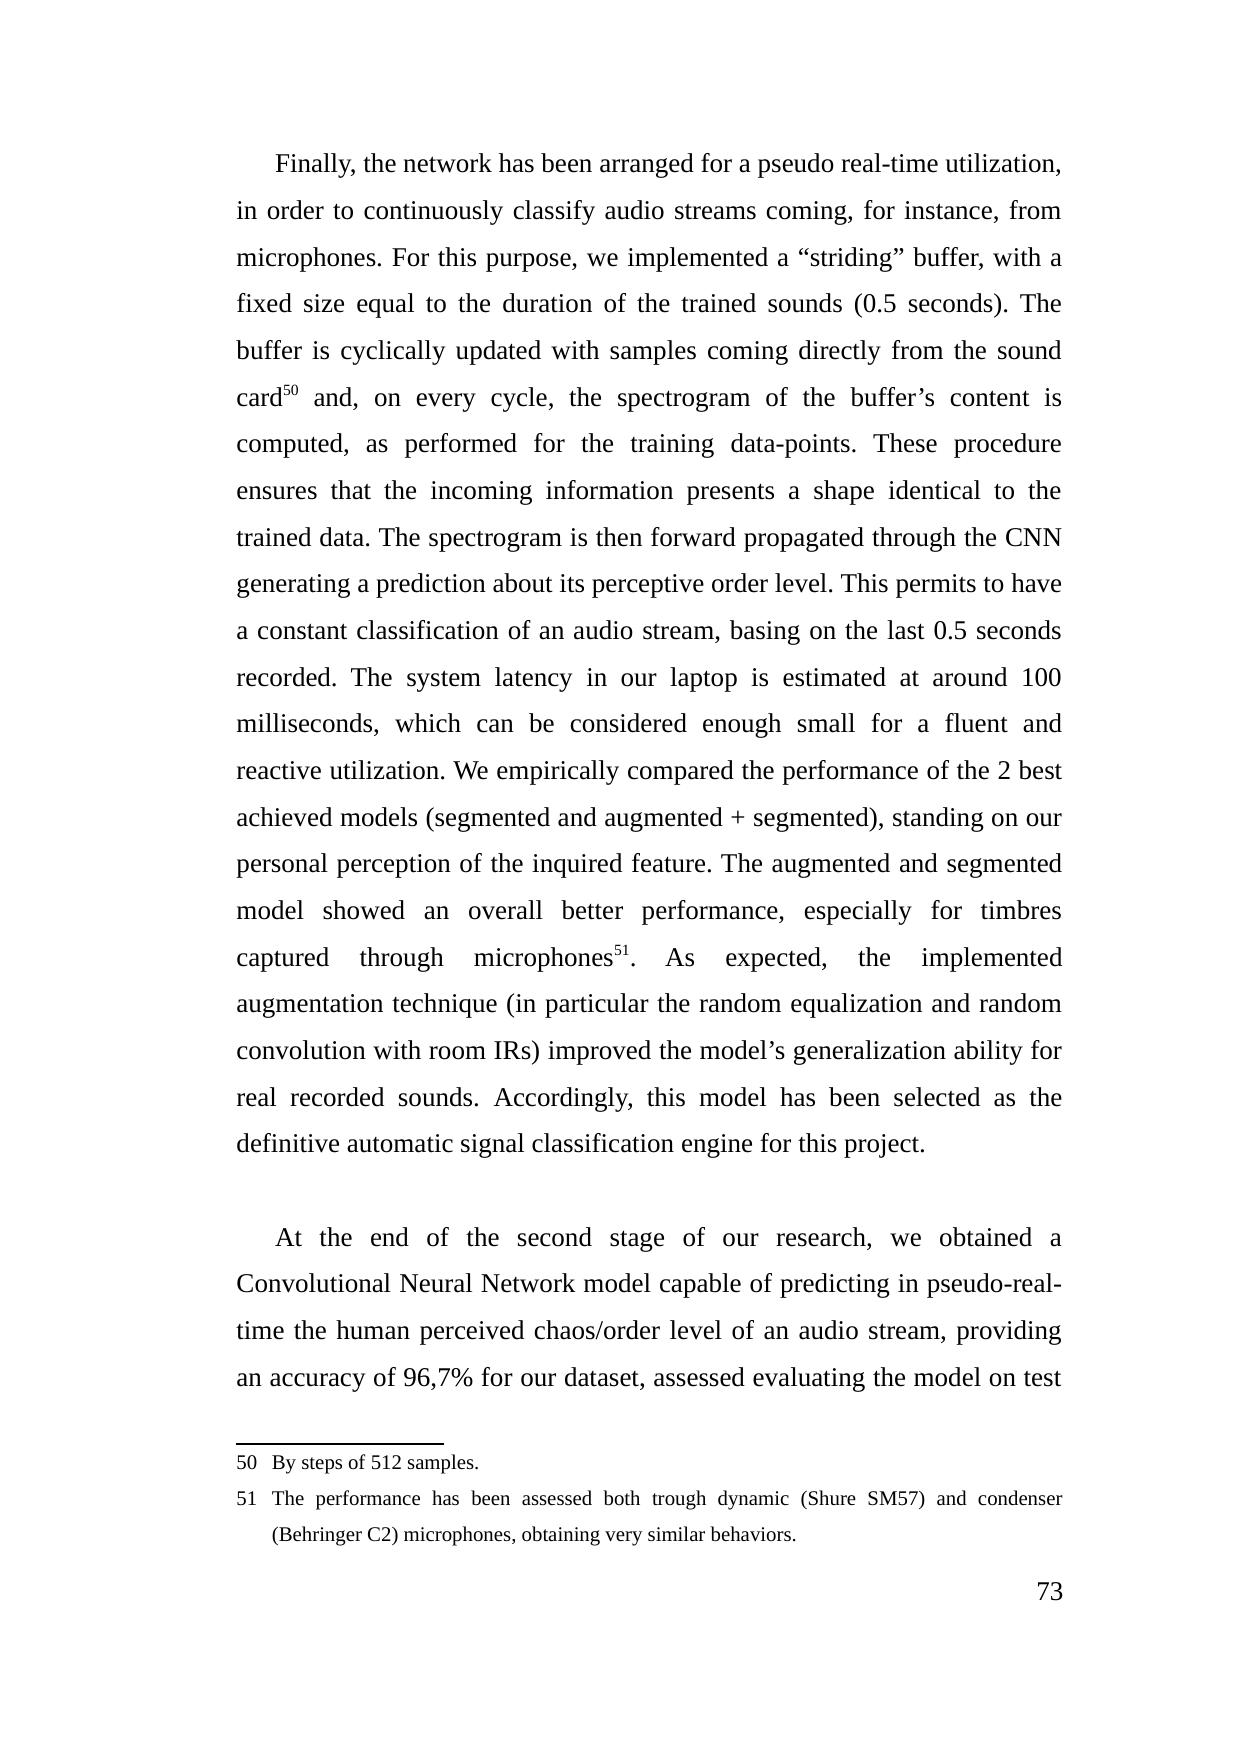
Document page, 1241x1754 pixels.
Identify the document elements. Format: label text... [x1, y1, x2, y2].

text Finally, the network has been arranged for a pseudo real-time utilization, in order to continuously classify audio streams coming, for instance, from microphones. For this purpose, we implemented a “striding” buffer, with a fixed size equal to the duration of the trained sounds (0.5 seconds). The buffer is cyclically updated with samples coming directly from the sound card and, on every cycle, the spectrogram of the buffer’s content is computed, as performed for the training data-points. These procedure ensures that the incoming information presents a shape identical to the trained data. The spectrogram is then forward propagated through the CNN generating a prediction about its perceptive order level. This permits to have a constant classification of an audio stream, basing on the last 0.5 seconds recorded. The system latency in our laptop is estimated at around 100 milliseconds, which can be considered enough small for a fluent and reactive utilization. We empirically compared the performance of the 2 best achieved models (segmented and augmented + segmented), standing on our personal perception of the inquired feature. The augmented and segmented model showed an overall better performance, especially for timbres captured through microphones. As expected, the implemented augmentation technique (in particular the random equalization and random convolution with room IRs) improved the model’s generalization ability for real recorded sounds. Accordingly, this model has been selected as the definitive automatic signal classification engine for this project. [236, 148, 1063, 1159]
text By steps of 512 samples. [236, 1449, 1063, 1474]
text At the end of the second stage of our research, we obtained a Convolutional Neural Network model capable of predicting in pseudo-real-time the human perceived chaos/order level of an audio stream, providing an accuracy of 96,7% for our dataset, assessed evaluating the model on test [236, 1221, 1063, 1392]
text The performance has been assessed both trough dynamic (Shure SM57) and condenser (Behringer C2) microphones, obtaining very similar behaviors. [236, 1486, 1063, 1546]
